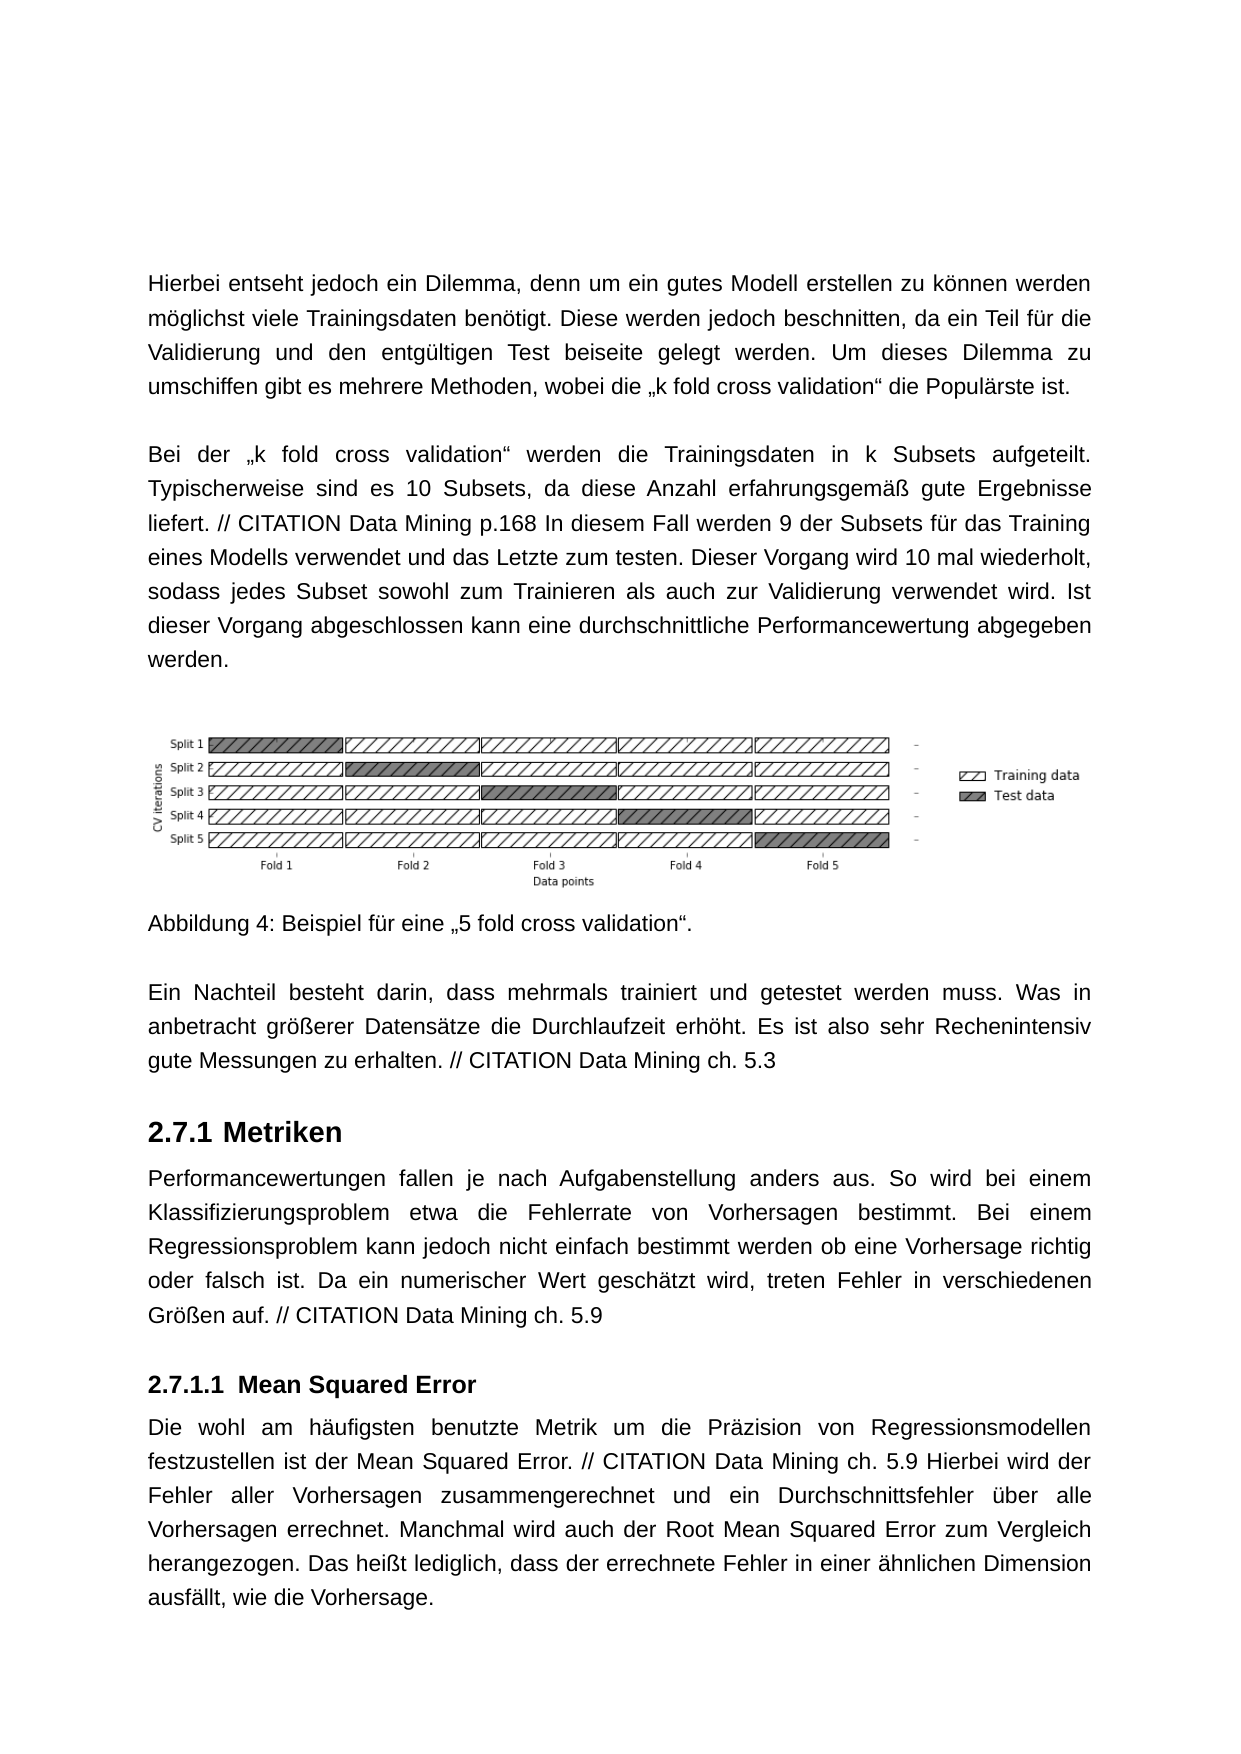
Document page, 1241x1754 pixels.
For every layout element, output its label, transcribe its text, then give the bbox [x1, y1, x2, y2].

text Die wohl am häufigsten benutzte Metrik um die Präzision von Regressionsmodellen festzustellen ist der Mean Squared Error. // CITATION Data Mining ch. 5.9 Hierbei wird der Fehler aller Vorhersagen zusammengerechnet und ein Durchschnittsfehler über alle Vorhersagen errechnet. Manchmal wird auch der Root Mean Squared Error zum Vergleich herangezogen. Das heißt lediglich, dass der errechnete Fehler in einer ähnlichen Dimension ausfällt, wie die Vorhersage. [148, 1413, 1092, 1611]
text Ein Nachteil besteht darin, dass mehrmals trainiert und getestet werden muss. Was in anbetracht größerer Datensätze die Durchlaufzeit erhöht. Es ist also sehr Rechenintensiv gute Messungen zu erhalten. // CITATION Data Mining ch. 5.3 [148, 978, 1092, 1073]
text Performancewertungen fallen je nach Aufgabenstellung anders aus. So wird bei einem Klassifizierungsproblem etwa die Fehlerrate von Vorhersagen bestimmt. Bei einem Regressionsproblem kann jedoch nicht einfach bestimmt werden ob eine Vorhersage richtig oder falsch ist. Da ein numerischer Wert geschätzt wird, treten Fehler in verschiedenen Größen auf. // CITATION Data Mining ch. 5.9 [148, 1165, 1092, 1328]
picture [147, 714, 1093, 895]
text Hierbei entseht jedoch ein Dilemma, denn um ein gutes Modell erstellen zu können werden möglichst viele Trainingsdaten benötigt. Diese werden jedoch beschnitten, da ein Teil für die Validierung und den entgültigen Test beiseite gelegt werden. Um dieses Dilemma zu umschiffen gibt es mehrere Methoden, wobei die „k fold cross validation“ die Populärste ist. [148, 270, 1092, 399]
text Bei der „k fold cross validation“ werden die Trainingsdaten in k Subsets aufgeteilt. Typischerweise sind es 10 Subsets, da diese Anzahl erfahrungsgemäß gute Ergebnisse liefert. // CITATION Data Mining p.168 In diesem Fall werden 9 der Subsets für das Training eines Modells verwendet und das Letzte zum testen. Dieser Vorgang wird 10 mal wiederholt, sodass jedes Subset sowohl zum Trainieren als auch zur Validierung verwendet wird. Ist dieser Vorgang abgeschlossen kann eine durchschnittliche Performancewertung abgegeben werden. [148, 441, 1092, 673]
subtitle Metriken [148, 1115, 1092, 1149]
text Abbildung 4: Beispiel für eine „5 fold cross validation“. [148, 895, 1092, 937]
subtitle Mean Squared Error [148, 1370, 1092, 1399]
